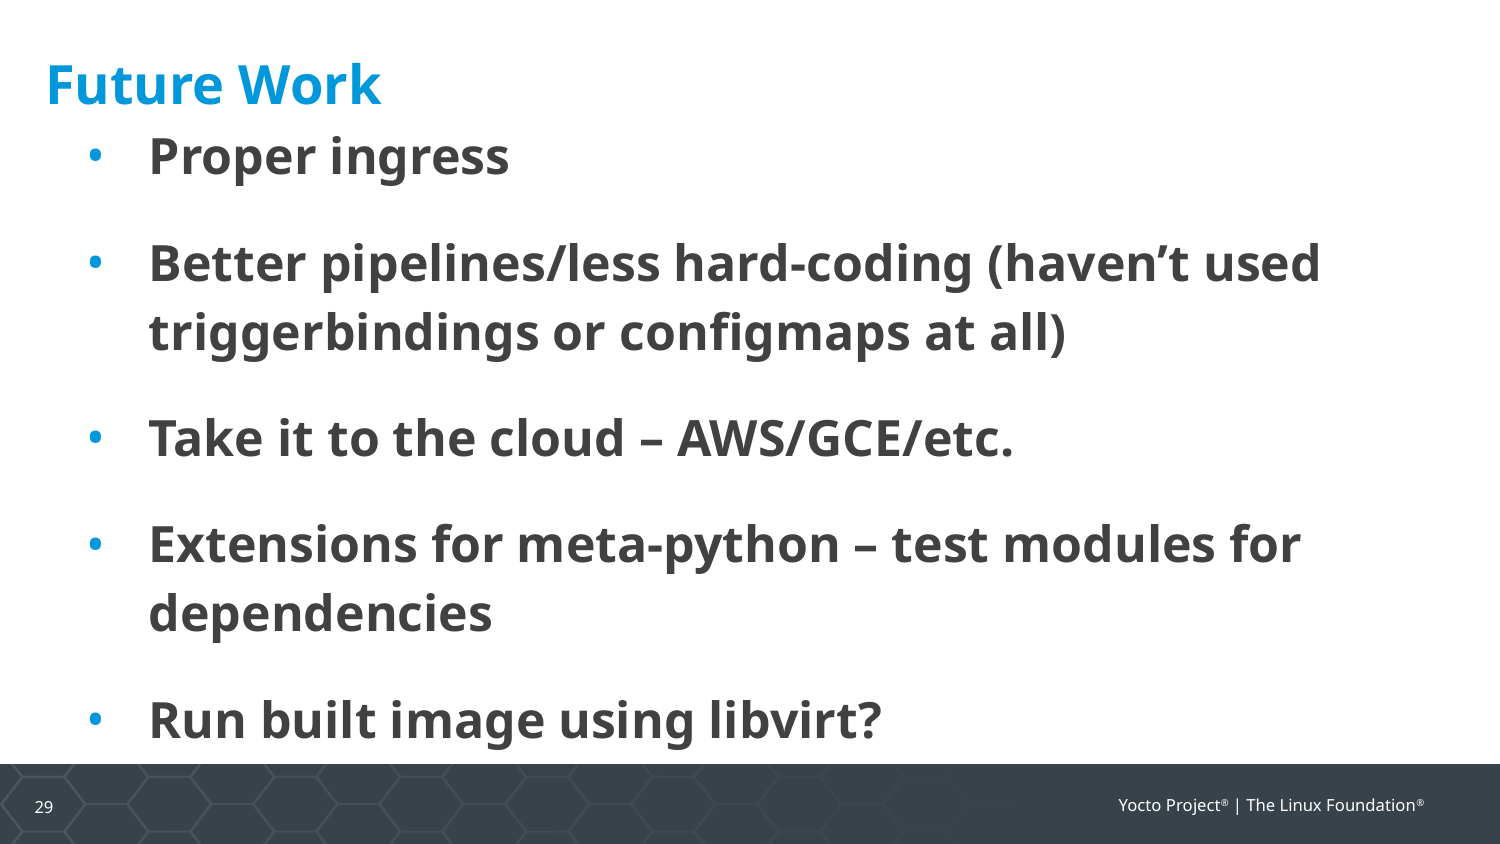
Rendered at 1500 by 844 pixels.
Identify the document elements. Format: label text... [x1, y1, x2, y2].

picture [0, 0, 1500, 844]
list Proper ingress Better pipelines/less hard-coding (haven’t used triggerbindings or configmaps at all) Take it to the cloud – AWS/GCE/etc. Extensions for meta-python – test modules for dependencies Run built image using libvirt? [73, 115, 1425, 734]
title Future Work [44, 50, 1395, 160]
